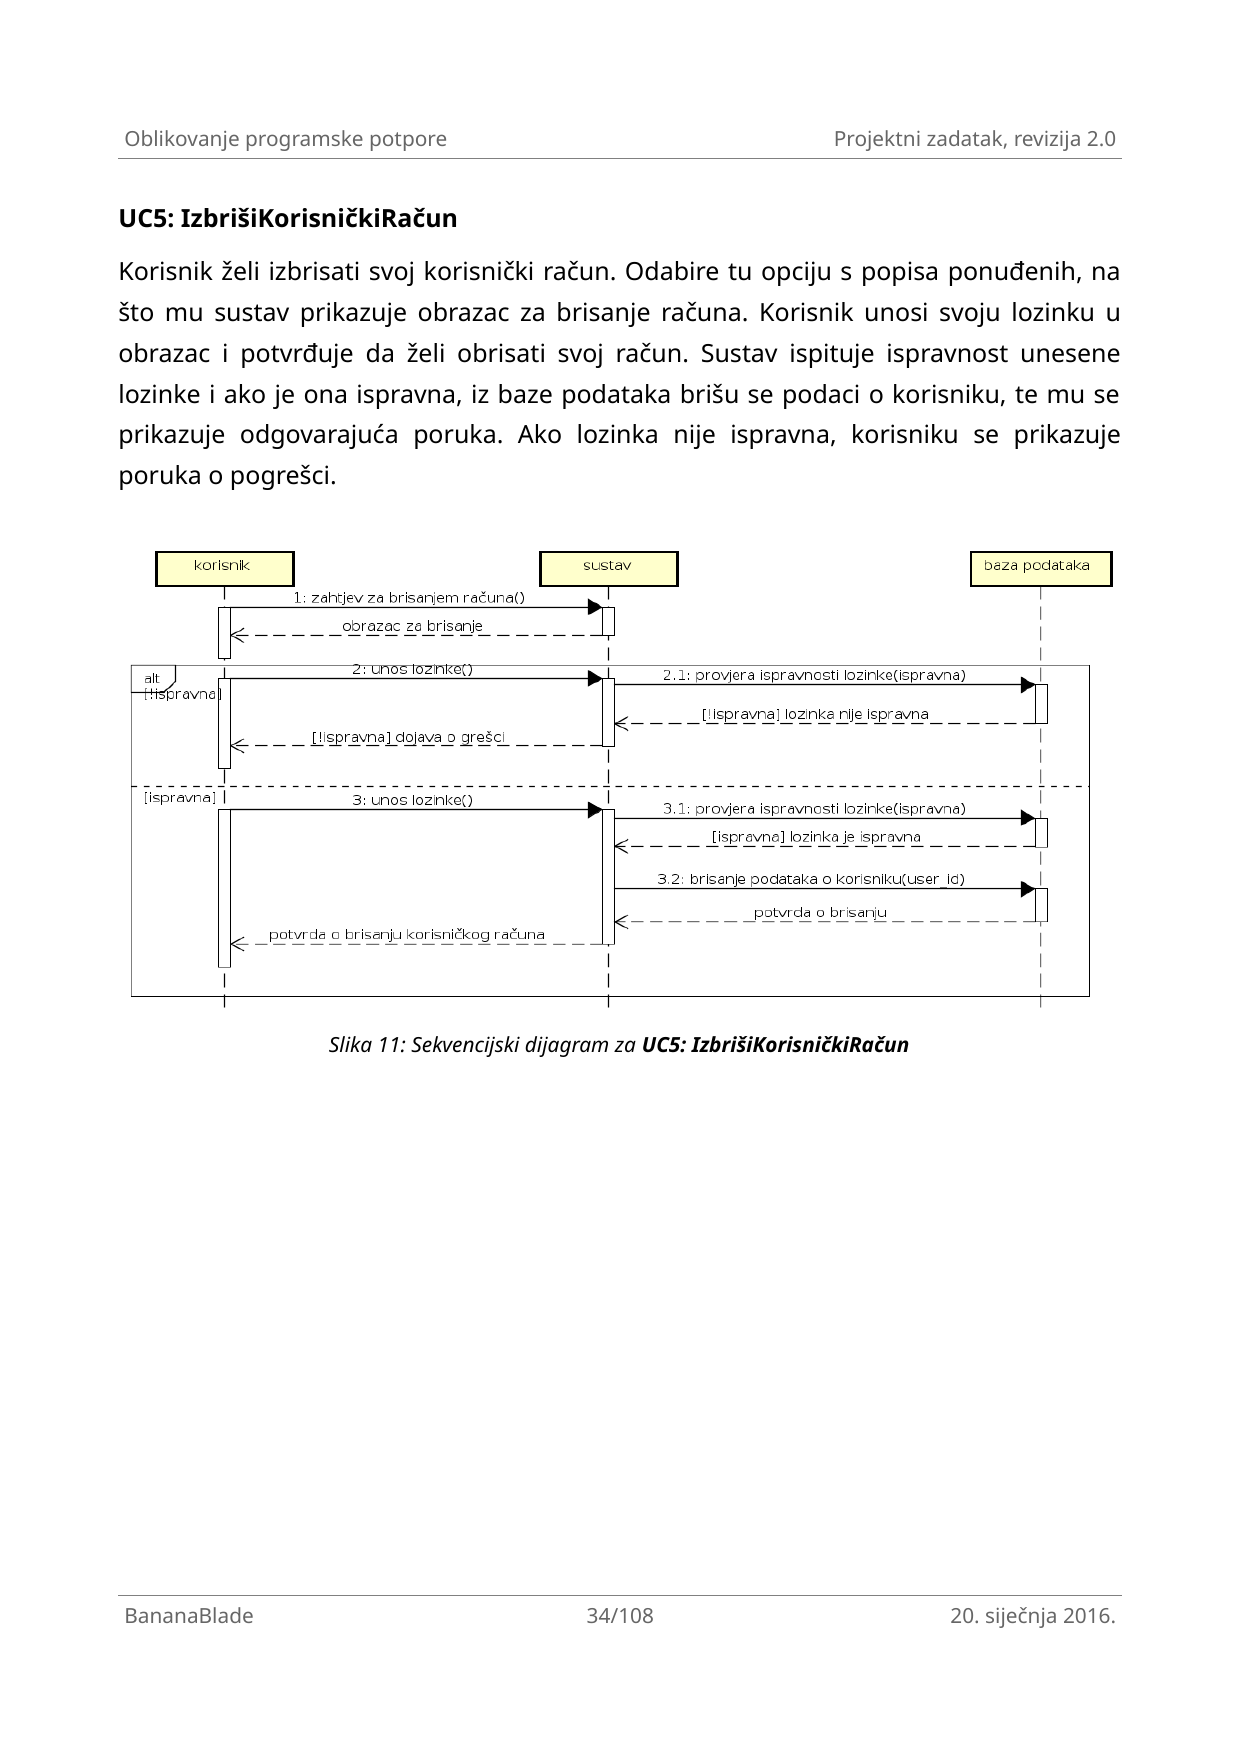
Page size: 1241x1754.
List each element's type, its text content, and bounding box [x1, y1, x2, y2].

picture [118, 540, 1123, 1024]
text Korisnik želi izbrisati svoj korisnički račun. Odabire tu opciju s popisa ponuđenih, na što mu sustav prikazuje obrazac za brisanje računa. Korisnik unosi svoju lozinku u obrazac i potvrđuje da želi obrisati svoj račun. Sustav ispituje ispravnost unesene lozinke i ako je ona ispravna, iz baze podataka brišu se podaci o korisniku, te mu se prikazuje odgovarajuća poruka. Ako lozinka nije ispravna, korisniku se prikazuje poruka o pogrešci. [118, 254, 1122, 492]
subtitle UC5: IzbrišiKorisničkiRačun [118, 201, 1122, 234]
text Slika 11: Sekvencijski dijagram za UC5: IzbrišiKorisničkiRačun [118, 1024, 1122, 1058]
